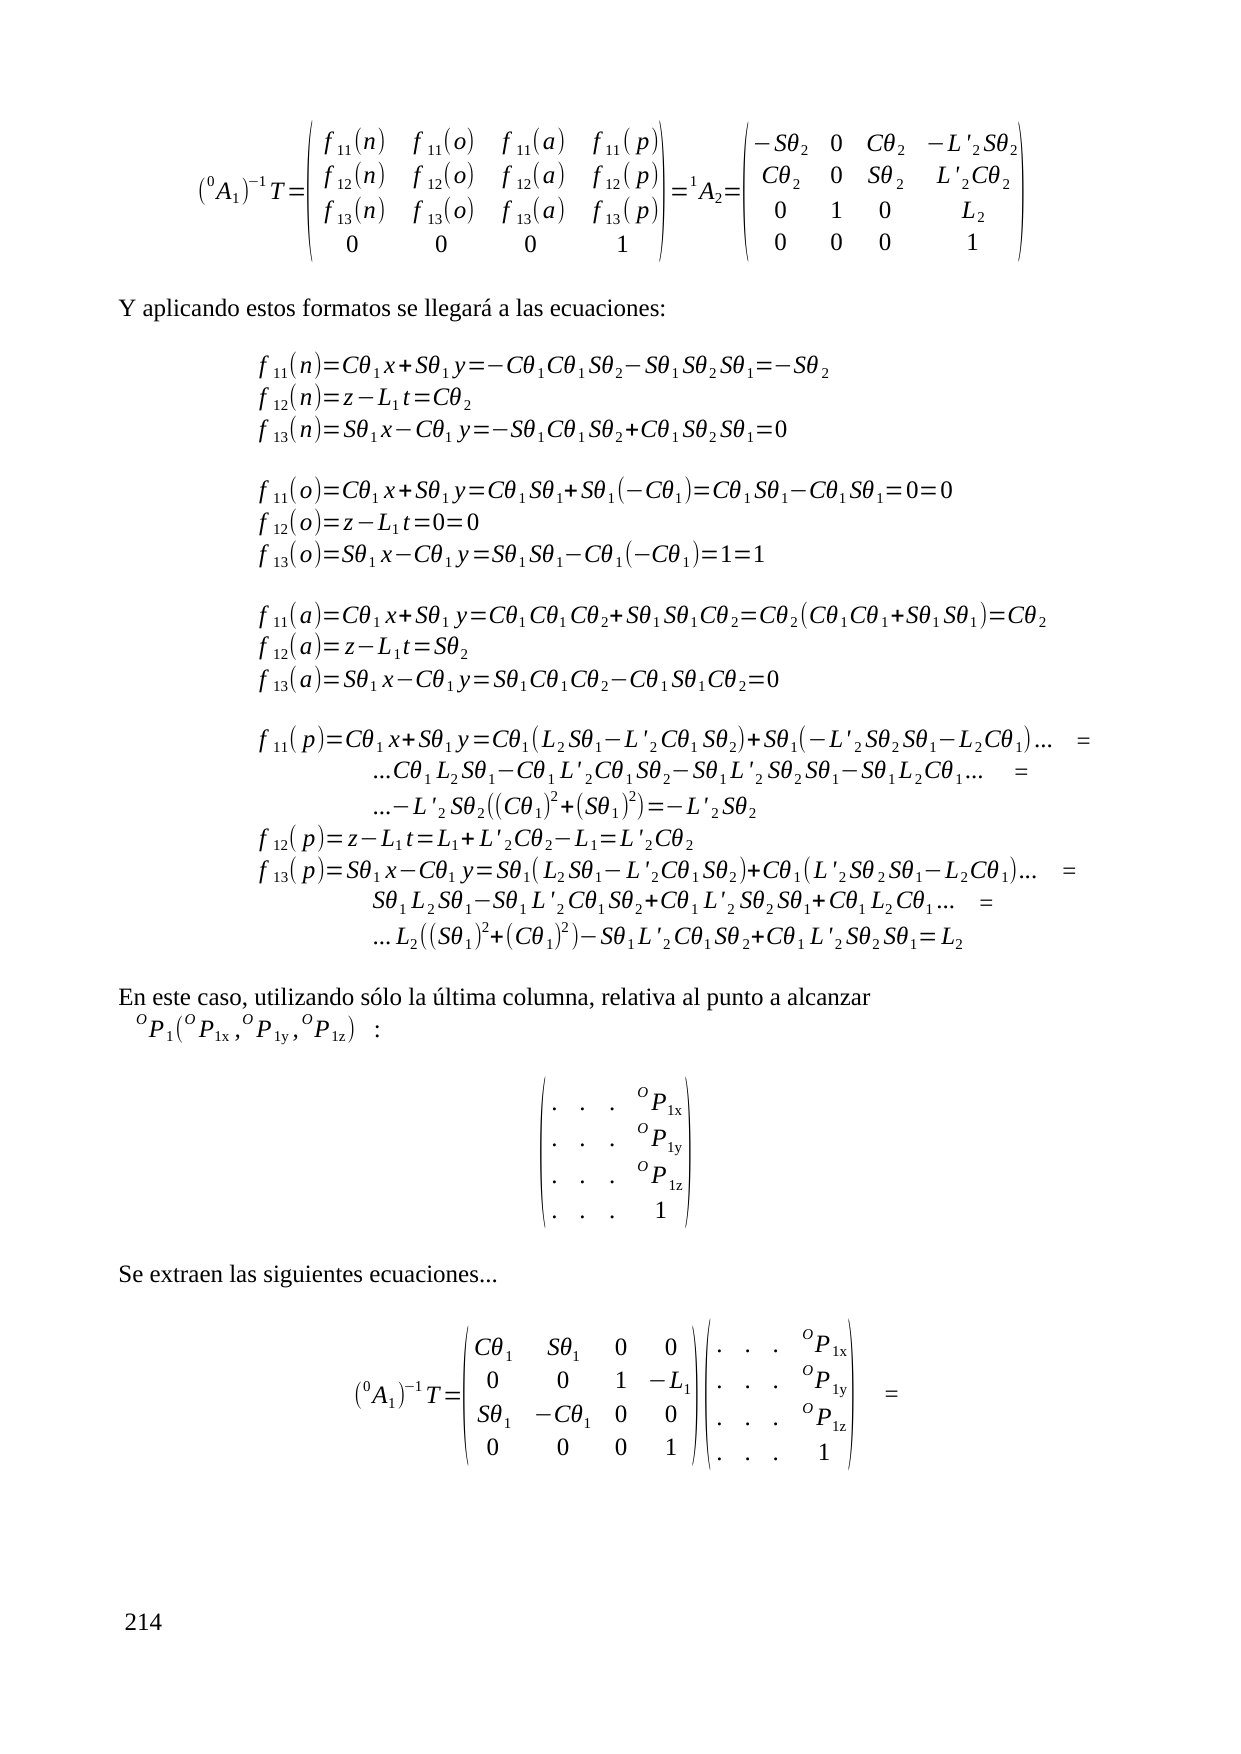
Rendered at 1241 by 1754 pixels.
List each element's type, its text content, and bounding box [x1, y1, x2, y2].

text = [354, 756, 1122, 788]
text = [354, 887, 1122, 918]
text = [236, 724, 1122, 756]
text Y aplicando estos formatos se llegará a las ecuaciones: [118, 293, 1122, 321]
text = [236, 854, 1122, 887]
text Se extraen las siguientes ecuaciones... [118, 1259, 1122, 1287]
text = [118, 1316, 1122, 1472]
text En este caso, utilizando sólo la última columna, relativa al punto a alcanzar: [118, 982, 1122, 1046]
